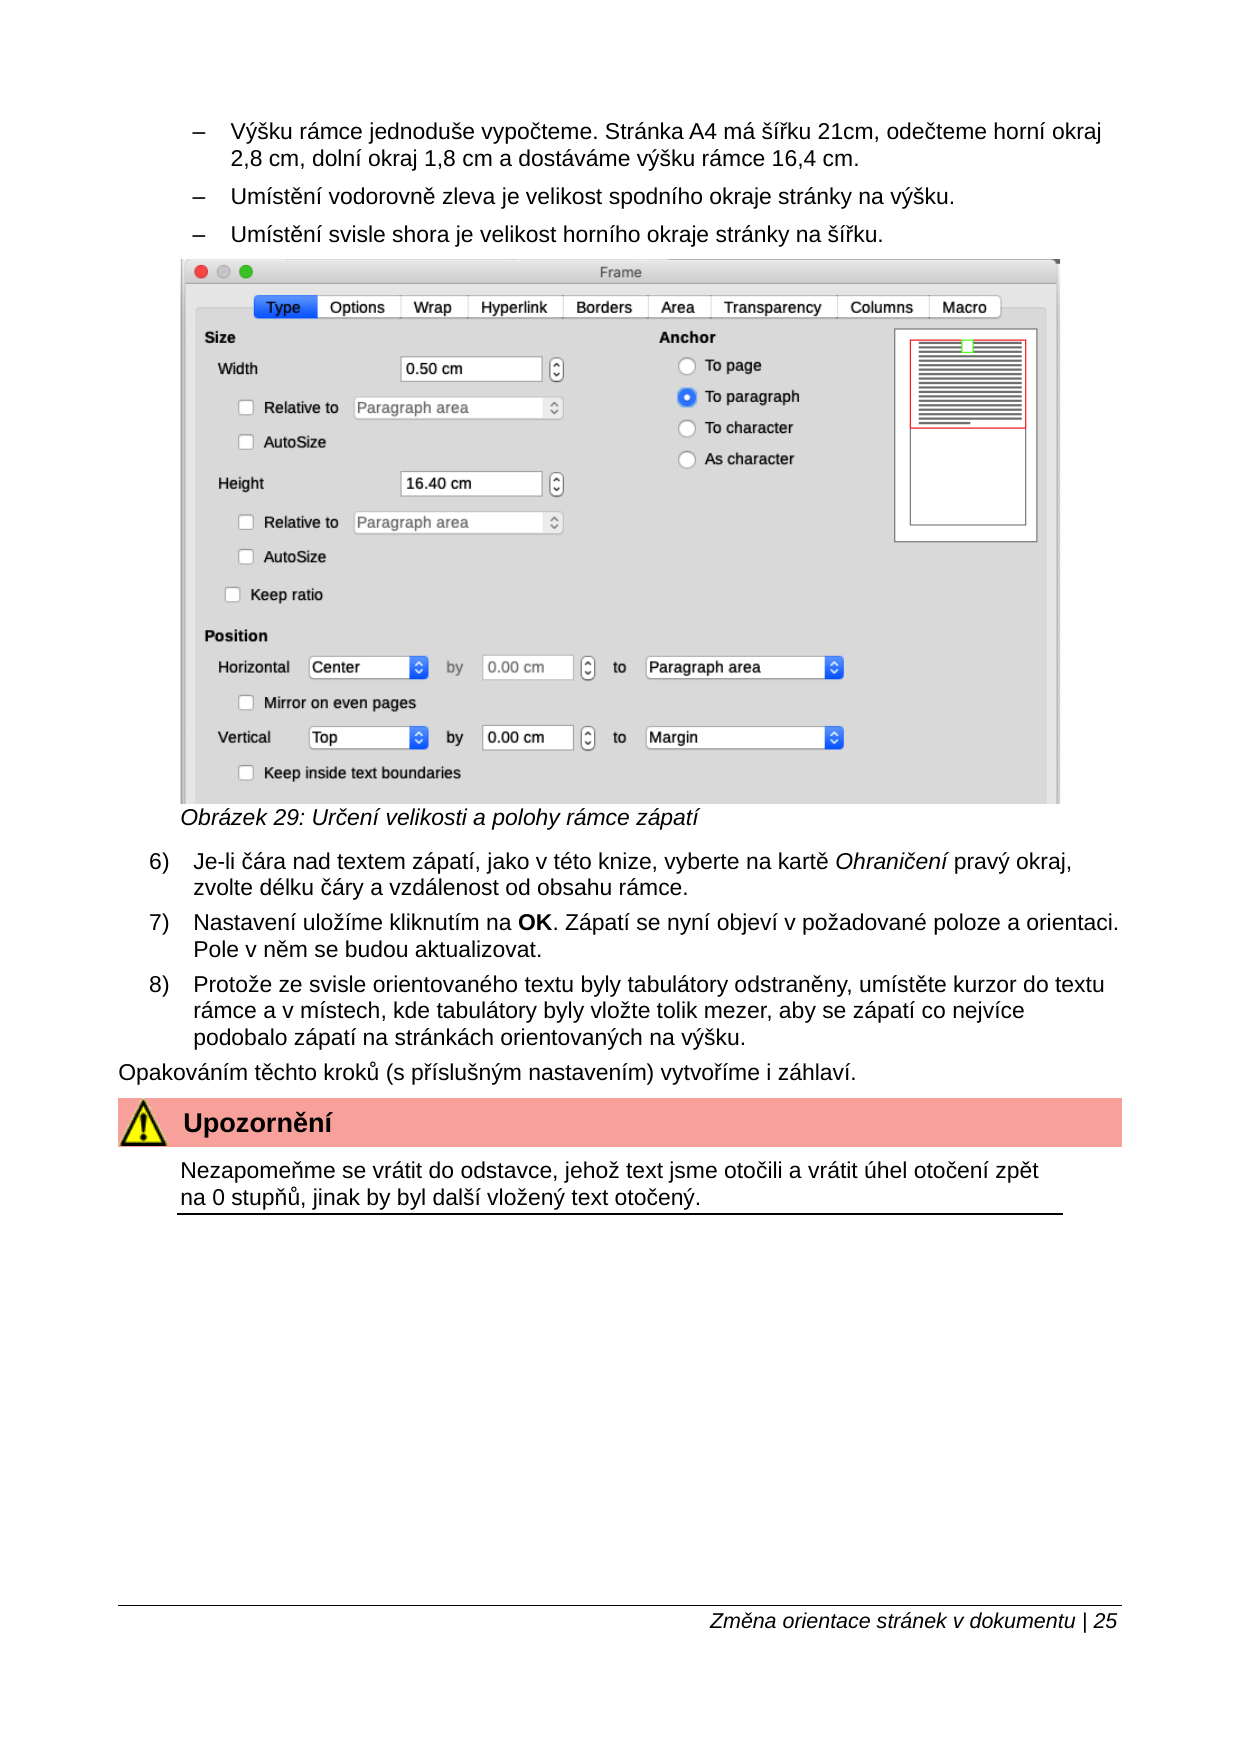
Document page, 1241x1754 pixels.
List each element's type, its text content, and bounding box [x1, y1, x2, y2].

text Nezapomeňme se vrátit do odstavce, jehož text jsme otočili a vrátit úhel otočení zpět na 0 stupňů, jinak by byl další vložený text otočený. [177, 1154, 1063, 1213]
list Protože ze svisle orientovaného textu byly tabulátory odstraněny, umístěte kurzor do textu rámce a v místech, kde tabulátory byly vložte tolik mezer, aby se zápatí co nejvíce podobalo zápatí na stránkách orientovaných na výšku. [169, 971, 1122, 1050]
list Výšku rámce jednoduše vypočteme. Stránka A4 má šířku 21cm, odečteme horní okraj 2,8 cm, dolní okraj 1,8 cm a dostáváme výšku rámce 16,4 cm. [192, 118, 1122, 171]
list Je-li čára nad textem zápatí, jako v této knize, vyberte na kartě Ohraničení pravý okraj, zvolte délku čáry a vzdálenost od obsahu rámce. [169, 848, 1122, 900]
picture [180, 259, 1060, 804]
text Opakováním těchto kroků (s příslušným nastavením) vytvoříme i záhlaví. [118, 1059, 1122, 1085]
subtitle Upozornění [118, 1098, 1122, 1147]
list Umístění svisle shora je velikost horního okraje stránky na šířku. [192, 221, 1122, 247]
text Obrázek 29: Určení velikosti a polohy rámce zápatí [180, 804, 1060, 830]
list Umístění vodorovně zleva je velikost spodního okraje stránky na výšku. [192, 183, 1122, 209]
list Nastavení uložíme kliknutím na OK. Zápatí se nyní objeví v požadované poloze a orientaci. Pole v něm se budou aktualizovat. [169, 909, 1122, 962]
picture [119, 1098, 167, 1146]
